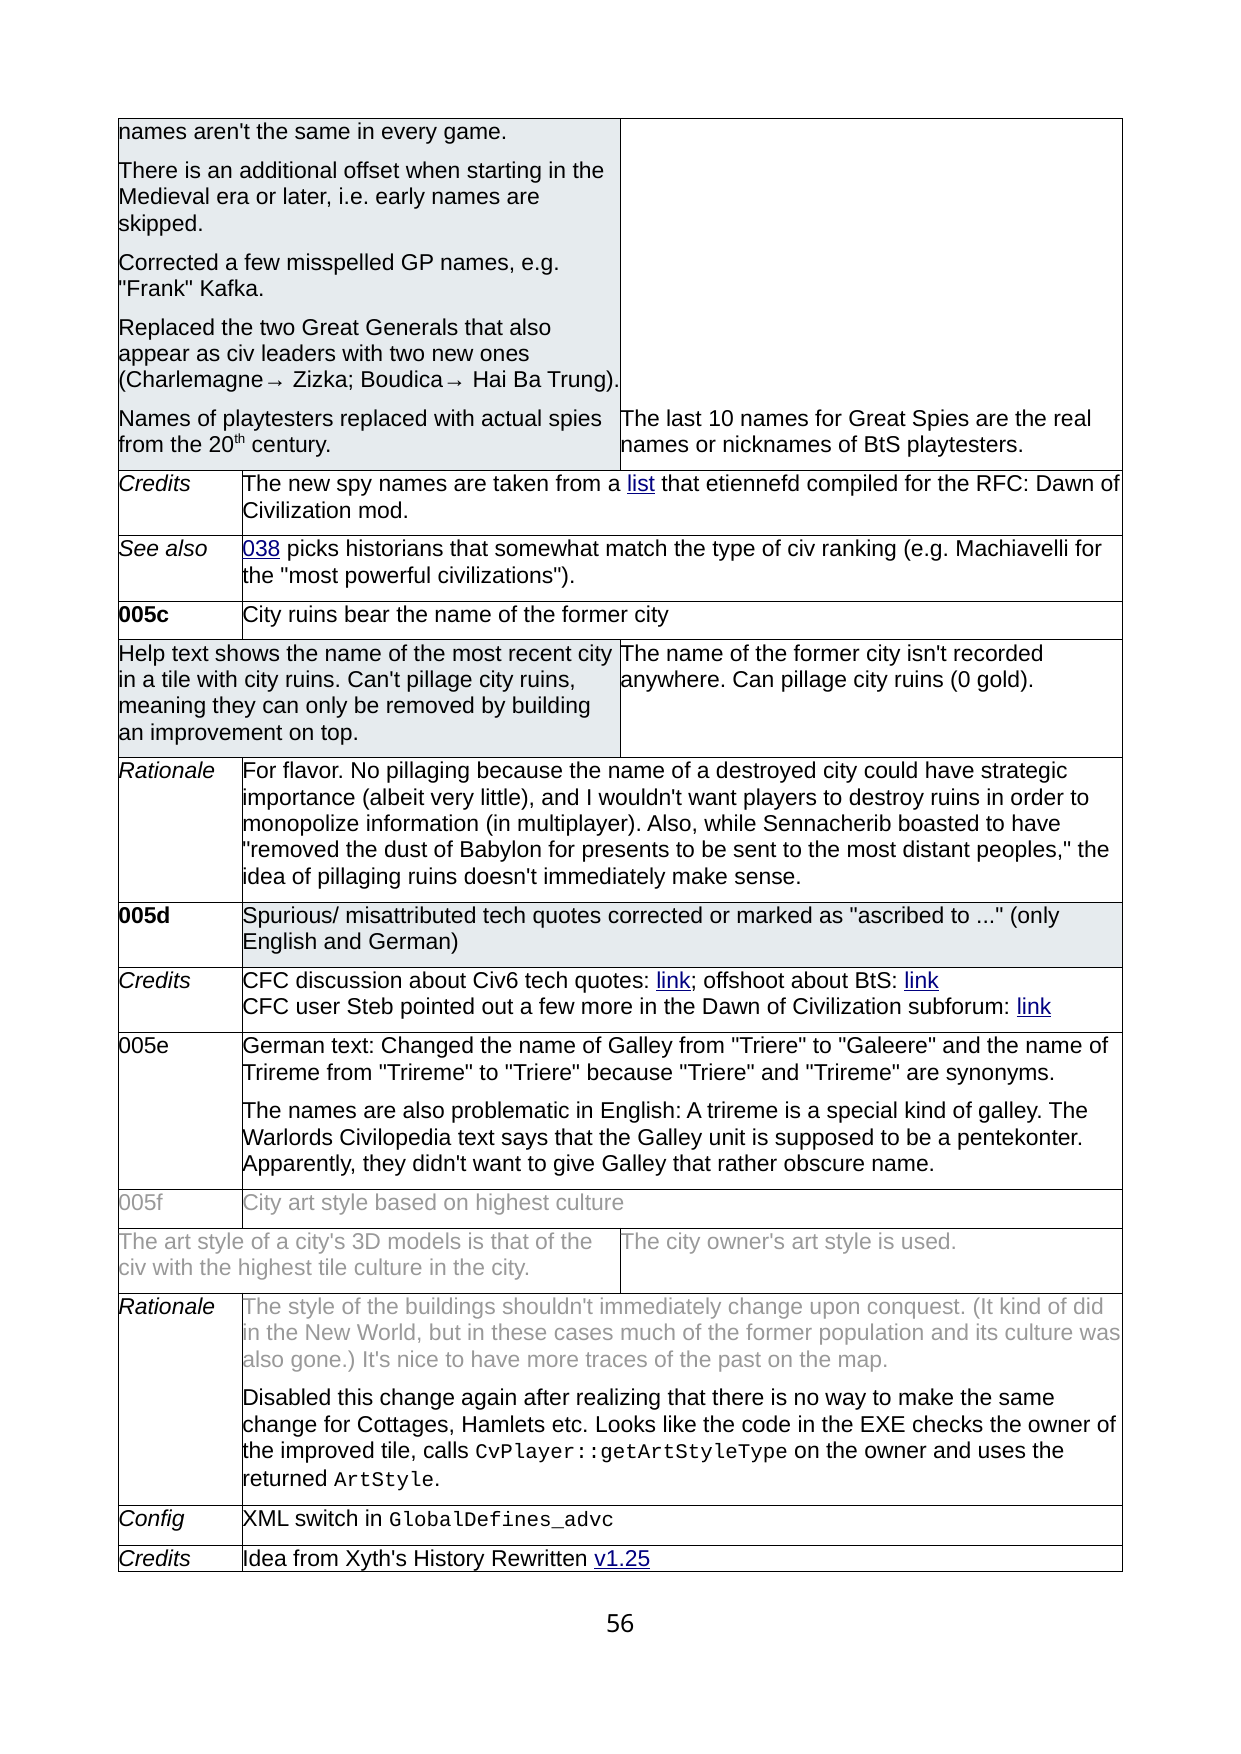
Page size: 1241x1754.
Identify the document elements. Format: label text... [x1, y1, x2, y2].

table_cell German text: Changed the name of Galley from "Triere" to "Galeere" and the name of Trireme from "Trireme" to "Triere" because "Triere" and "Trireme" are synonyms. The names are also problematic in English: A trireme is a special kind of galley. The Warlords Civilopedia text says that the Galley unit is supposed to be a pentekonter. Apparently, they didn't want to give Galley that rather obscure name. [243, 1033, 1122, 1189]
table_cell 005d [119, 903, 242, 967]
table_cell Credits [119, 1546, 242, 1571]
table_cell The style of the buildings shouldn't immediately change upon conquest. (It kind of did in the New World, but in these cases much of the former population and its culture was also gone.) It's nice to have more traces of the past on the map. Disabled this change again after realizing that there is no way to make the same change for Cottages, Hamlets etc. Looks like the code in the EXE checks the owner of the improved tile, calls CvPlayer::getArtStyleType on the owner and uses the returned ArtStyle. [243, 1294, 1122, 1505]
table_cell The name of the former city isn't recorded anywhere. Can pillage city ruins (0 gold). [621, 640, 1122, 757]
table_cell Rationale [119, 1294, 242, 1505]
table_cell Spurious/ misattributed tech quotes corrected or marked as "ascribed to ..." (only English and German) [243, 903, 1122, 967]
table_cell The last 10 names for Great Spies are the real names or nicknames of BtS playtesters. [621, 119, 1122, 470]
table_cell 005e [119, 1033, 242, 1189]
table_cell 005f [119, 1190, 242, 1227]
table_cell Config [119, 1506, 242, 1545]
table_cell 038 picks historians that somewhat match the type of civ ranking (e.g. Machiavelli for the "most powerful civilizations"). [243, 536, 1122, 601]
table_cell City ruins bear the name of the former city [243, 602, 1122, 639]
table_cell The city owner's art style is used. [621, 1229, 1122, 1293]
table_cell XML switch in GlobalDefines_advc [243, 1506, 1122, 1545]
table_cell Credits [119, 968, 242, 1032]
table_cell CFC discussion about Civ6 tech quotes: link; offshoot about BtS: link CFC user Steb pointed out a few more in the Dawn of Civilization subforum: link [243, 968, 1122, 1032]
table_cell Rationale [119, 758, 242, 902]
table_cell The new spy names are taken from a list that etiennefd compiled for the RFC: Dawn of Civilization mod. [243, 471, 1122, 535]
table_cell For flavor. No pillaging because the name of a destroyed city could have strategic importance (albeit very little), and I wouldn't want players to destroy ruins in order to monopolize information (in multiplayer). Also, while Sennacherib boasted to have "removed the dust of Babylon for presents to be sent to the most distant peoples," the idea of pillaging ruins doesn't immediately make sense. [243, 758, 1122, 902]
table_cell Help text shows the name of the most recent city in a tile with city ruins. Can't pillage city ruins, meaning they can only be removed by building an improvement on top. [119, 640, 620, 757]
table_cell The art style of a city's 3D models is that of the civ with the highest tile culture in the city. [119, 1229, 620, 1293]
table_cell City art style based on highest culture [243, 1190, 1122, 1227]
table_cell Credits [119, 471, 242, 535]
table_cell 005c [119, 602, 242, 639]
table_cell Idea from Xyth's History Rewritten v1.25 [243, 1546, 1122, 1571]
table_cell names aren't the same in every game. There is an additional offset when starting in the Medieval era or later, i.e. early names are skipped. Corrected a few misspelled GP names, e.g. "Frank" Kafka. Replaced the two Great Generals that also appear as civ leaders with two new ones (Charlemagne→ Zizka; Boudica→ Hai Ba Trung). Names of playtesters replaced with actual spies from the 20th century. [119, 119, 620, 470]
table_cell See also [119, 536, 242, 601]
